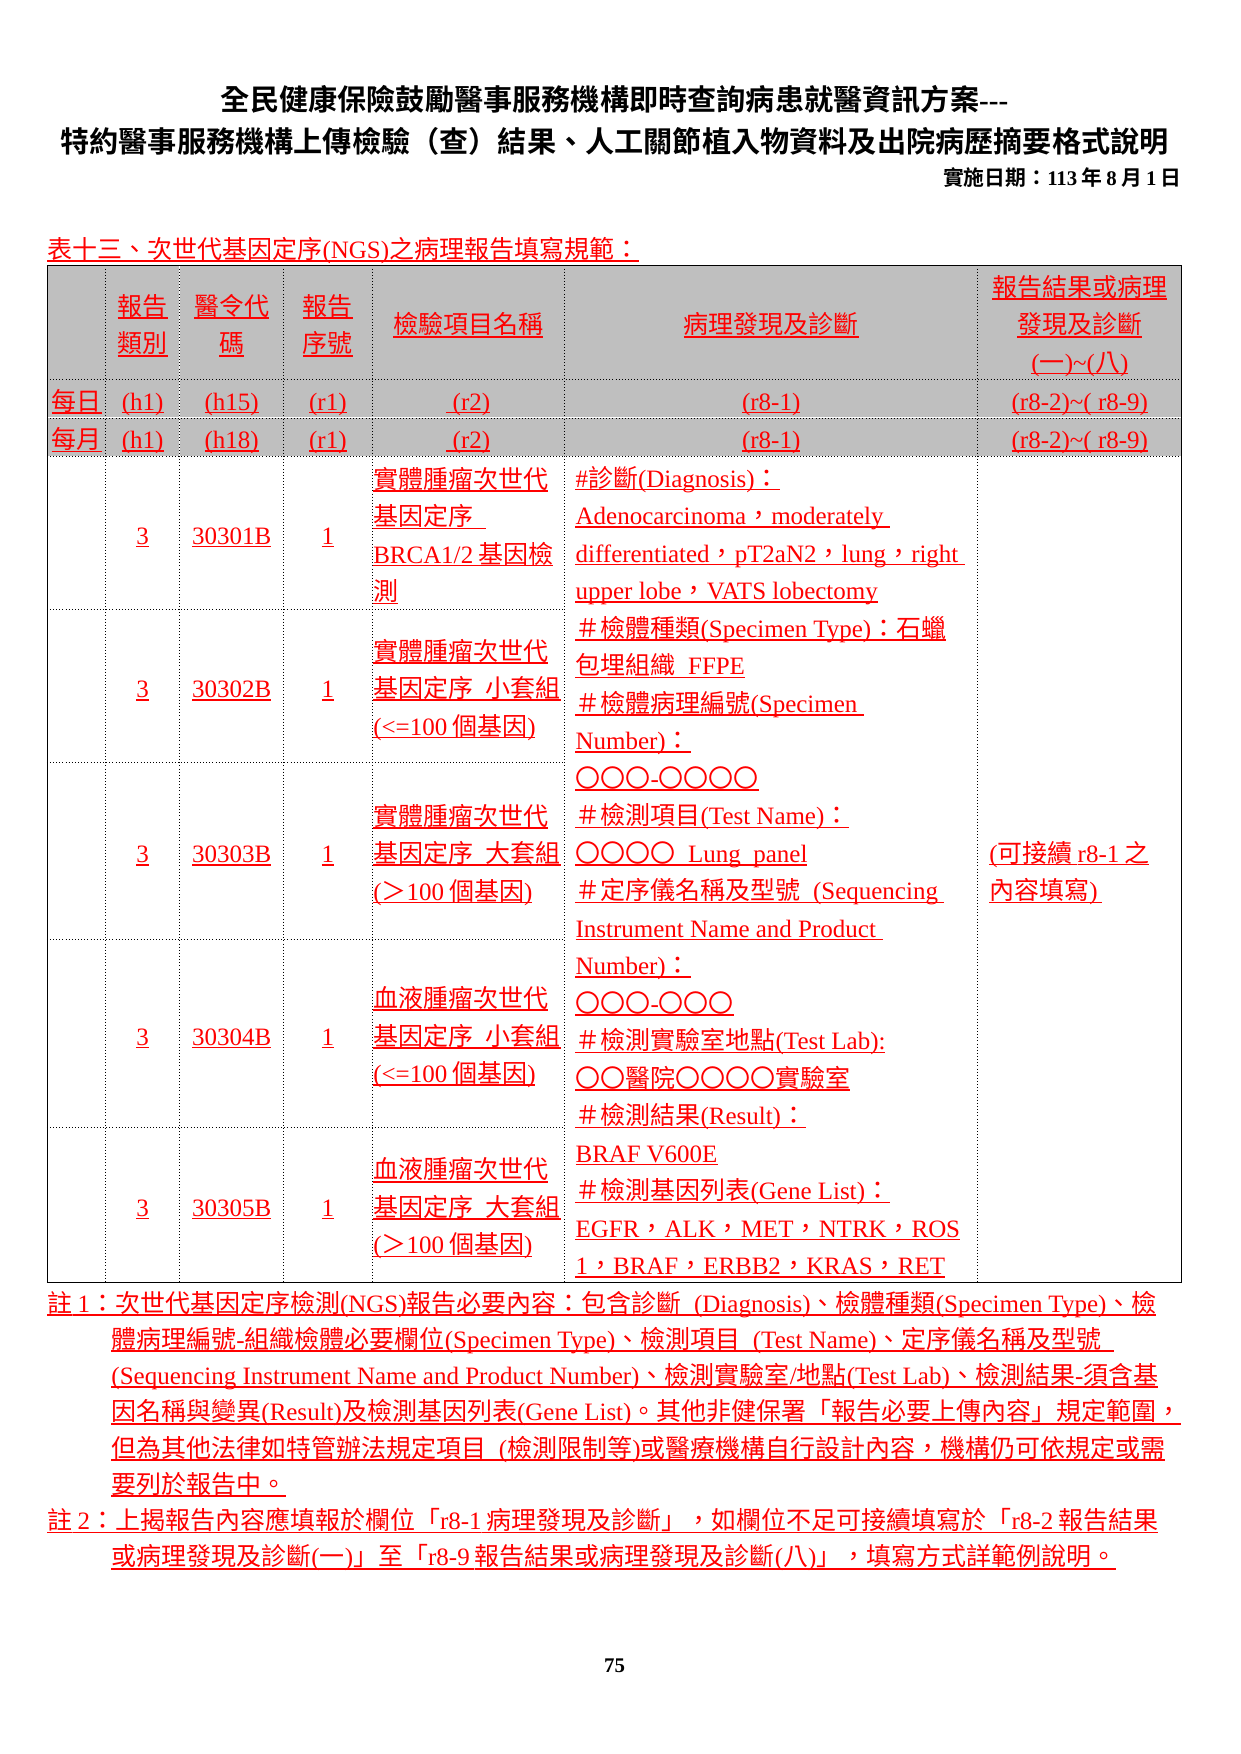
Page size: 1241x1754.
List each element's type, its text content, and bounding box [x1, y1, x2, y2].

table_cell (r1) [283, 379, 372, 417]
table_cell (r8-2)~( r8-9) [978, 379, 1181, 417]
table_header 檢驗項目名稱 [372, 266, 564, 379]
table_header 病理發現及診斷 [564, 266, 978, 379]
table_cell 1 [283, 939, 372, 1127]
table_cell 實體腫瘤次世代基因定序 大套組(＞100個基因) [372, 762, 564, 939]
text 表十三、次世代基因定序(NGS)之病理報告填寫規範： [47, 229, 1181, 265]
table_cell [48, 456, 106, 609]
table_cell (r1) [283, 418, 372, 456]
table_cell 1 [283, 762, 372, 939]
table_cell (h1) [106, 379, 179, 417]
table_header 醫令代碼 [180, 266, 283, 379]
table_cell 實體腫瘤次世代基因定序 BRCA1/2基因檢測 [372, 456, 564, 609]
table_cell (r8-1) [564, 418, 978, 456]
table_cell 3 [106, 1127, 179, 1282]
table_cell 30301B [180, 456, 283, 609]
table_cell (r8-1) [564, 379, 978, 417]
table_cell 每月 [48, 418, 106, 456]
table_cell 30305B [180, 1127, 283, 1282]
table_cell 血液腫瘤次世代基因定序 大套組(＞100個基因) [372, 1127, 564, 1282]
table_cell 實體腫瘤次世代基因定序 小套組(<=100個基因) [372, 609, 564, 762]
table_header [48, 266, 106, 379]
table_cell (可接續r8-1之內容填寫) [978, 456, 1181, 1282]
table_cell 30302B [180, 609, 283, 762]
table_cell (h15) [180, 379, 283, 417]
table_cell 血液腫瘤次世代基因定序 小套組(<=100個基因) [372, 939, 564, 1127]
text 註2：上揭報告內容應填報於欄位「r8-1病理發現及診斷」，如欄位不足可接續填寫於「r8-2報告結果或病理發現及診斷(一)」至「r8-9報告結果或病理發現及診斷(八)」，填寫方式詳範例說明。 [47, 1501, 1181, 1573]
table_header 報告序號 [283, 266, 372, 379]
table_cell 每日 [48, 379, 106, 417]
table_cell 3 [106, 609, 179, 762]
table_cell 1 [283, 609, 372, 762]
table_header 報告類別 [106, 266, 179, 379]
table_cell 3 [106, 939, 179, 1127]
table_cell (r8-2)~( r8-9) [978, 418, 1181, 456]
table_cell 30303B [180, 762, 283, 939]
table_cell [48, 609, 106, 762]
table_cell (r2) [372, 379, 564, 417]
table_cell 3 [106, 456, 179, 609]
table_cell #診斷(Diagnosis)：Adenocarcinoma，moderately differentiated，pT2aN2，lung，right upper lobe，VATS lobectomy ＃檢體種類(Specimen Type)：石蠟包埋組織 FFPE ＃檢體病理編號(Specimen Number)： 〇〇〇-〇〇〇〇 ＃檢測項目(Test Name)： 〇〇〇〇 Lung panel ＃定序儀名稱及型號 (Sequencing Instrument Name and Product Number)： 〇〇〇-〇〇〇 ＃檢測實驗室地點(Test Lab): 〇〇醫院〇〇〇〇實驗室 ＃檢測結果(Result)： BRAF V600E ＃檢測基因列表(Gene List)：EGFR，ALK，MET，NTRK，ROS1，BRAF，ERBB2，KRAS，RET [564, 456, 978, 1282]
table_cell (h1) [106, 418, 179, 456]
table_cell 3 [106, 762, 179, 939]
table_header 報告結果或病理發現及診斷 (一)~(八) [978, 266, 1181, 379]
table_cell 1 [283, 456, 372, 609]
table_cell (h18) [180, 418, 283, 456]
table_cell 1 [283, 1127, 372, 1282]
table_cell 30304B [180, 939, 283, 1127]
table_cell [48, 939, 106, 1127]
text 註1：次世代基因定序檢測(NGS)報告必要內容：包含診斷 (Diagnosis)、檢體種類(Specimen Type)、檢體病理編號-組織檢體必要欄位(Specimen Type)、檢測項目 (Test Name)、定序儀名稱及型號 (Sequencing Instrument Name and Product Number)、檢測實驗室/地點(Test Lab)、檢測結果-須含基因名稱與變異(Result)及檢測基因列表(Gene List)。其他非健保署「報告必要上傳內容」規定範圍，但為其他法律如特管辦法規定項目 (檢測限制等)或醫療機構自行設計內容，機構仍可依規定或需要列於報告中。 [47, 1283, 1181, 1501]
table_cell [48, 762, 106, 939]
table_cell [48, 1127, 106, 1282]
table_cell (r2) [372, 418, 564, 456]
